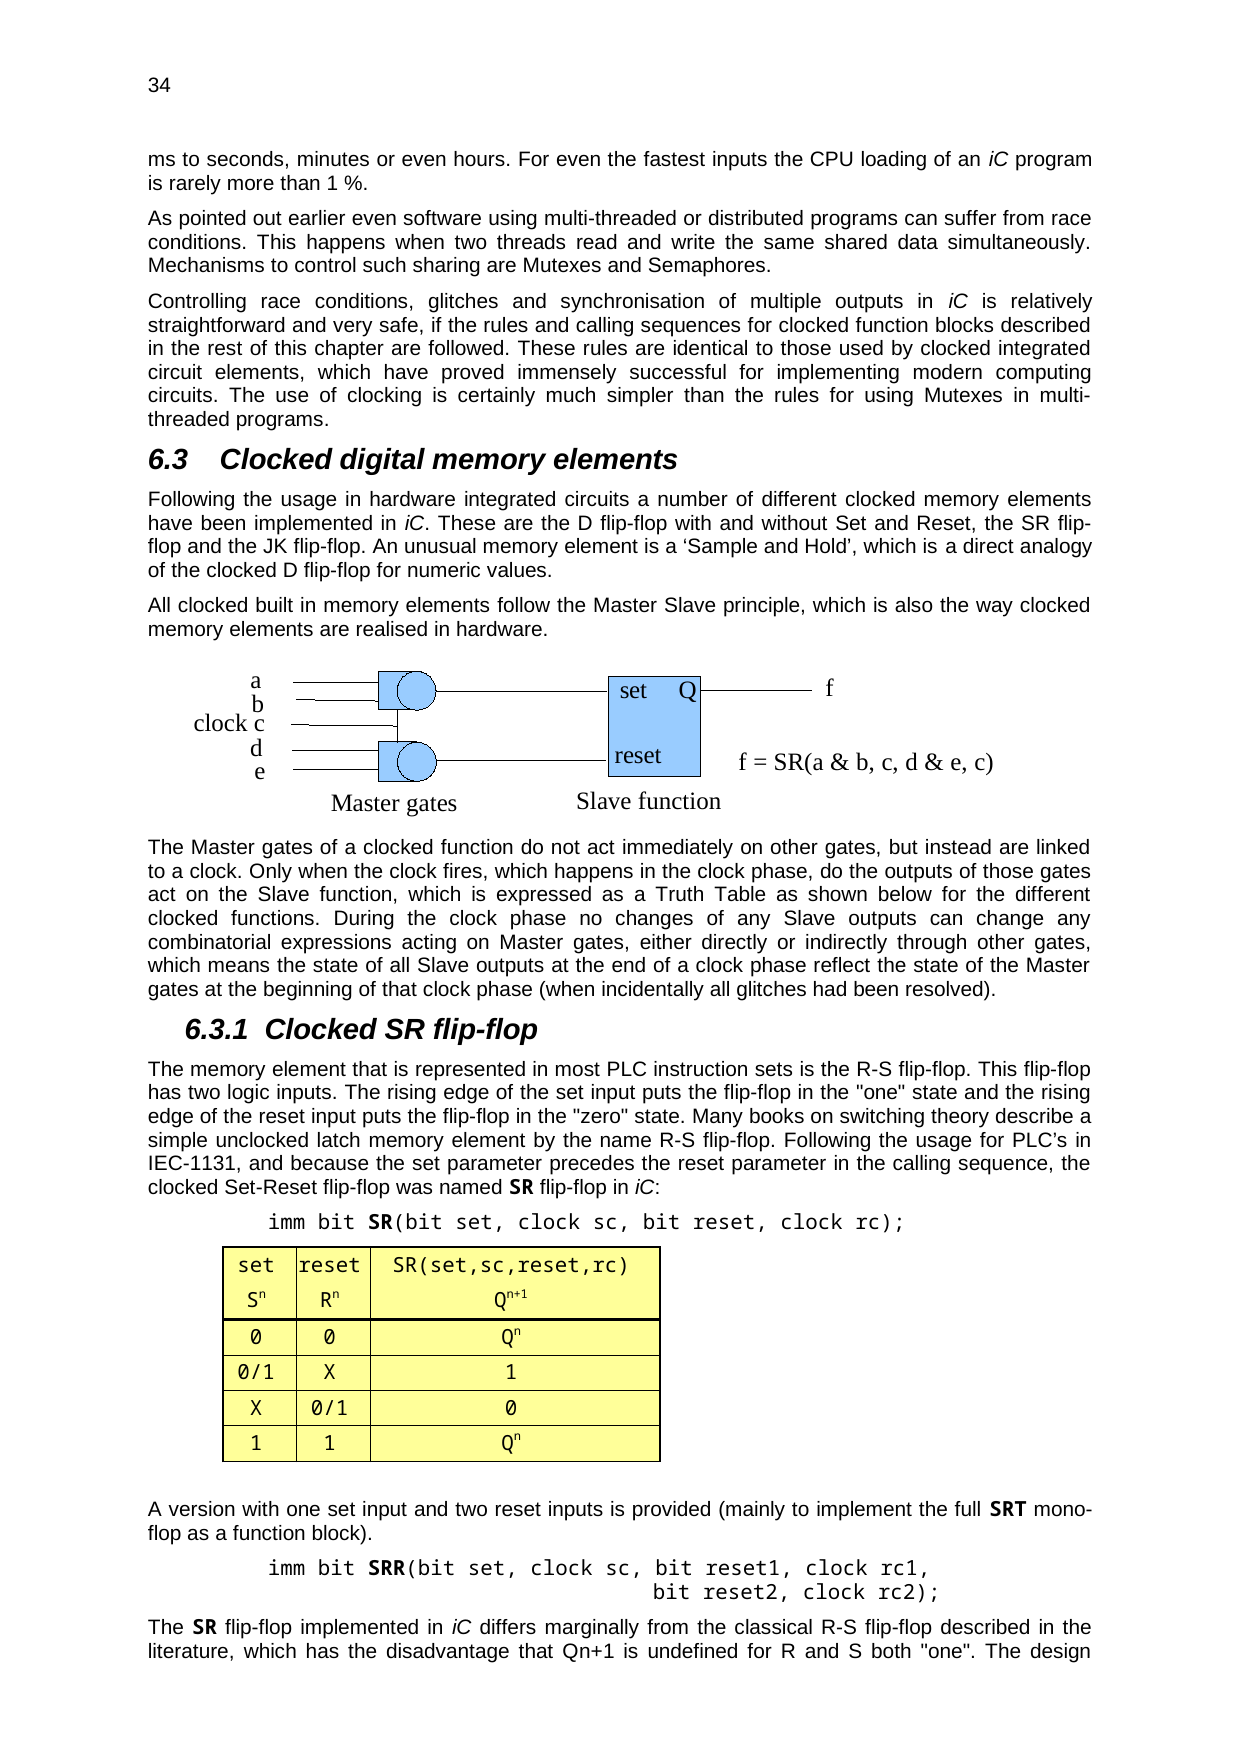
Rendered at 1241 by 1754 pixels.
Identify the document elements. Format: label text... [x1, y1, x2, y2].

table_cell Qn+1 [371, 1283, 659, 1318]
table_cell Sn [224, 1283, 296, 1318]
text Controlling race conditions, glitches and synchronisation of multiple outputs in iC is relatively straightforward and very safe, if the rules and calling sequences for clocked function blocks described in the rest of this chapter are followed. These rules are identical to those used by clocked integrated circuit elements, which have proved immensely successful for implementing modern computing circuits. The use of clocking is certainly much simpler than the rules for using Mutexes in multi-threaded programs. [148, 289, 1092, 431]
text The Master gates of a clocked function do not act immediately on other gates, but instead are linked to a clock. Only when the clock fires, which happens in the clock phase, do the outputs of those gates act on the Slave function, which is expressed as a Truth Table as shown below for the different clocked functions. During the clock phase no changes of any Slave outputs can change any combinatorial expressions acting on Master gates, either directly or indirectly through other gates, which means the state of all Slave outputs at the end of a clock phase reflect the state of the Master gates at the beginning of that clock phase (when incidentally all glitches had been resolved). [147, 653, 1092, 1001]
text The SR flip-flop implemented in iC differs marginally from the classical R-S flip-flop described in the literature, which has the disadvantage that Qn+1 is undefined for R and S both "one". The design [148, 1616, 1092, 1663]
table_header reset [297, 1248, 370, 1283]
text The memory element that is represented in most PLC instruction sets is the R-S flip-flop. This flip-flop has two logic inputs. The rising edge of the set input puts the flip-flop in the "one" state and the rising edge of the reset input puts the flip-flop in the "zero" state. Many books on switching theory describe a simple unclocked latch memory element by the name R-S flip-flop. Following the usage for PLC’s in IEC-1131, and because the set parameter precedes the reset parameter in the calling sequence, the clocked Set-Reset flip-flop was named SR flip-flop in iC: [148, 1057, 1092, 1199]
text imm bit SR(bit set, clock sc, bit reset, clock rc); [268, 1211, 1092, 1234]
text Following the usage in hardware integrated circuits a number of different clocked memory elements have been implemented in iC. These are the D flip-flop with and without Set and Reset, the SR flip-flop and the JK flip-flop. An unusual memory element is a ‘Sample and Hold’, which is a direct analogy of the clocked D flip-flop for numeric values. [148, 487, 1092, 582]
text All clocked built in memory elements follow the Master Slave principle, which is also the way clocked memory elements are realised in hardware. [148, 594, 1092, 641]
table_cell Qn [371, 1426, 659, 1461]
table_cell 0 [224, 1321, 296, 1355]
text As pointed out earlier even software using multi-threaded or distributed programs can suffer from race conditions. This happens when two threads read and write the same shared data simultaneously. Mechanisms to control such sharing are Mutexes and Semaphores. [148, 207, 1092, 278]
table_cell 1 [371, 1356, 659, 1390]
subtitle Clocked digital memory elements [148, 443, 1092, 476]
table_cell 0/1 [224, 1356, 296, 1390]
table_cell X [224, 1391, 296, 1425]
table_cell Rn [297, 1283, 370, 1318]
text A version with one set input and two reset inputs is provided (mainly to implement the full SRT mono-flop as a function block). [148, 1498, 1092, 1545]
text ms to seconds, minutes or even hours. For even the fastest inputs the CPU loading of an iC program is rarely more than 1 %. [148, 148, 1092, 195]
table_cell Qn [371, 1321, 659, 1355]
table_header SR(set,sc,reset,rc) [371, 1248, 659, 1283]
table_cell X [297, 1356, 370, 1390]
table_cell 1 [297, 1426, 370, 1461]
text imm bit SRR(bit set, clock sc, bit reset1, clock rc1, bit reset2, clock rc2); [268, 1557, 1092, 1604]
table_cell 0 [371, 1391, 659, 1425]
table_header set [224, 1248, 296, 1283]
subtitle Clocked SR flip-flop [184, 1013, 1092, 1046]
table_cell 0 [297, 1321, 370, 1355]
table_cell 1 [224, 1426, 296, 1461]
table_cell 0/1 [297, 1391, 370, 1425]
